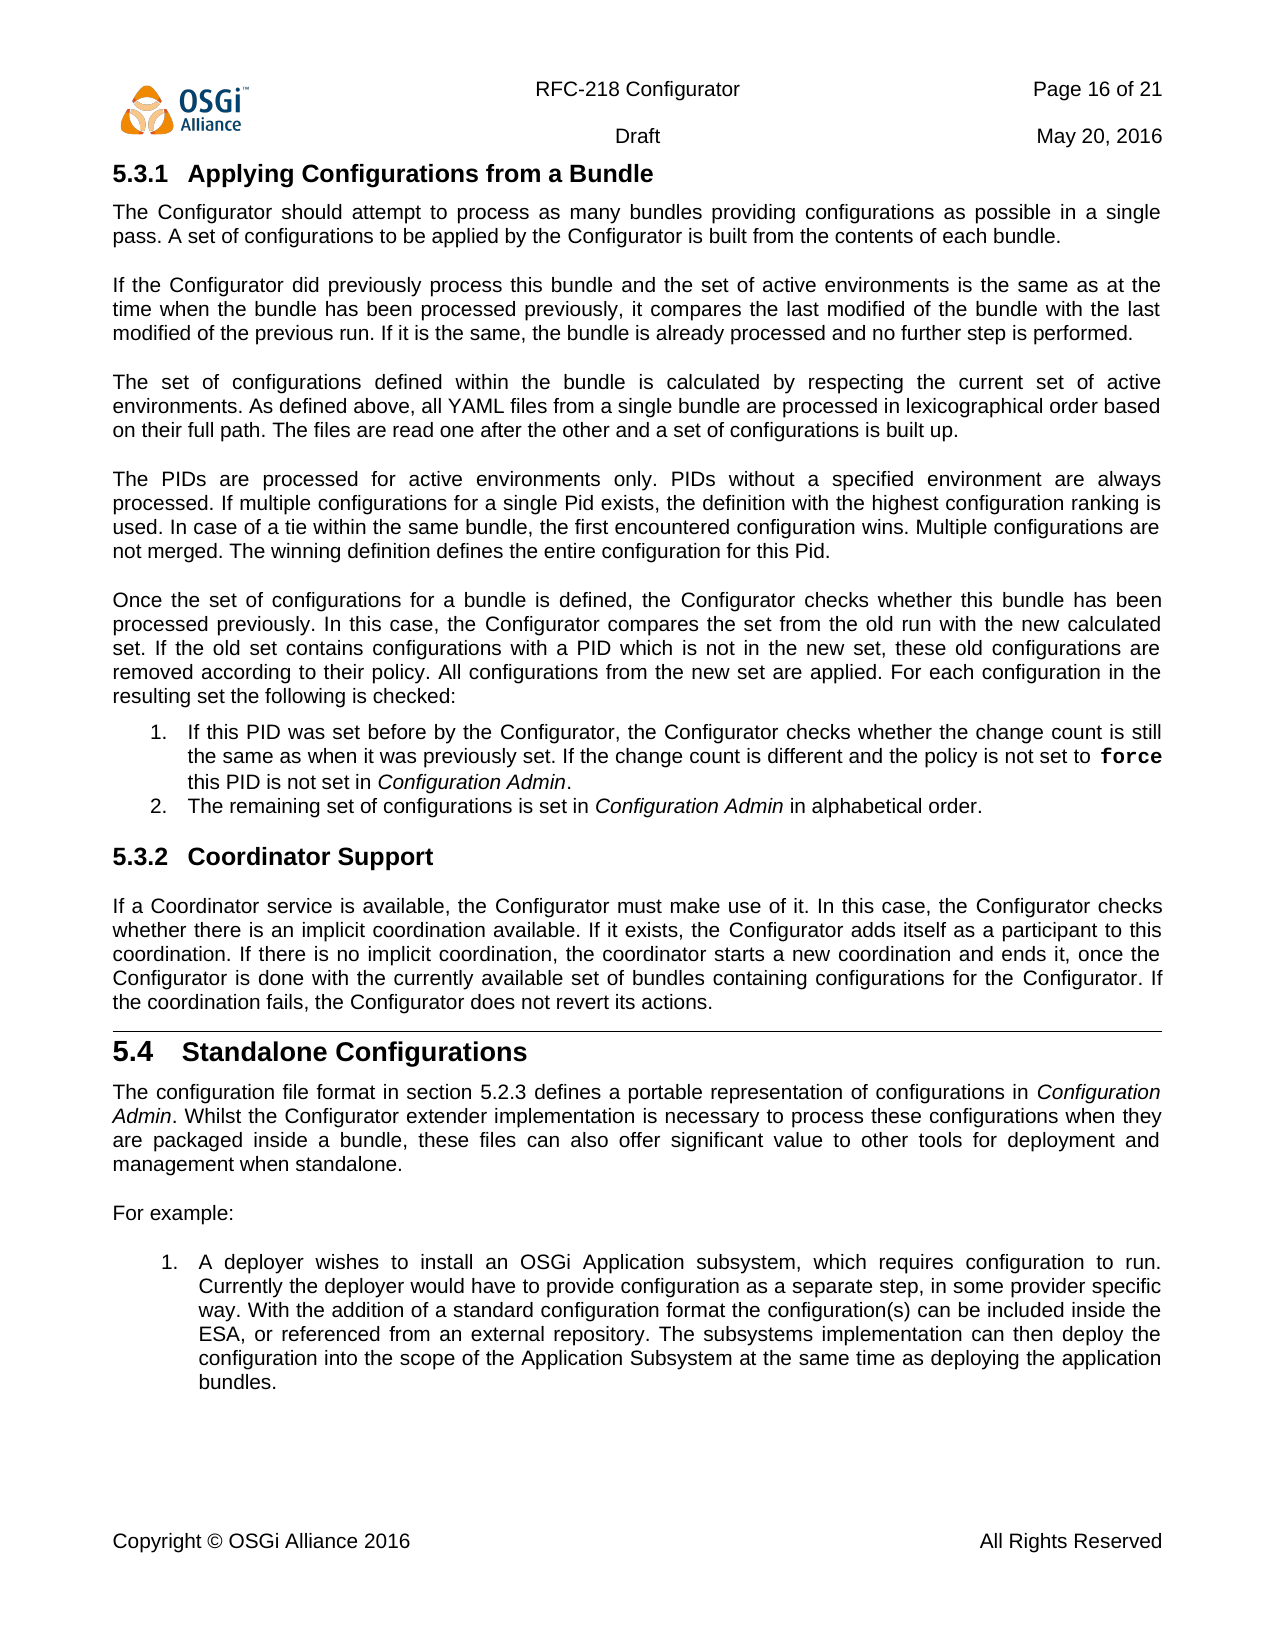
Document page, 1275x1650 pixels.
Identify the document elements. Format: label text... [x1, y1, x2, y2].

text For example: [112, 1201, 1162, 1225]
subtitle Coordinator Support [112, 842, 1162, 870]
text If a Coordinator service is available, the Configurator must make use of it. In this case, the Configurator checks whether there is an implicit coordination available. If it exists, the Configurator adds itself as a participant to this coordination. If there is no implicit coordination, the coordinator starts a new coordination and ends it, once the Configurator is done with the currently available set of bundles containing configurations for the Configurator. If the coordination fails, the Configurator does not revert its actions. [112, 894, 1162, 1014]
text If the Configurator did previously process this bundle and the set of active environments is the same as at the time when the bundle has been processed previously, it compares the last modified of the bundle with the last modified of the previous run. If it is the same, the bundle is already processed and no further step is performed. [112, 273, 1162, 345]
subtitle Standalone Configurations [112, 1032, 1162, 1067]
subtitle Applying Configurations from a Bundle [112, 159, 1162, 188]
list If this PID was set before by the Configurator, the Configurator checks whether the change count is still the same as when it was previously set. If the change count is different and the policy is not set to force this PID is not set in Configuration Admin. [150, 720, 1162, 794]
picture [113, 78, 257, 142]
text Once the set of configurations for a bundle is defined, the Configurator checks whether this bundle has been processed previously. In this case, the Configurator compares the set from the old run with the new calculated set. If the old set contains configurations with a PID which is not in the new set, these old configurations are removed according to their policy. All configurations from the new set are applied. For each configuration in the resulting set the following is checked: [112, 588, 1162, 707]
text The Configurator should attempt to process as many bundles providing configurations as possible in a single pass. A set of configurations to be applied by the Configurator is built from the contents of each bundle. [112, 200, 1162, 248]
list The remaining set of configurations is set in Configuration Admin in alphabetical order. [150, 794, 1162, 818]
text The configuration file format in section 5.2.3 defines a portable representation of configurations in Configuration Admin. Whilst the Configurator extender implementation is necessary to process these configurations when they are packaged inside a bundle, these files can also offer significant value to other tools for deployment and management when standalone. [112, 1080, 1162, 1176]
text The PIDs are processed for active environments only. PIDs without a specified environment are always processed. If multiple configurations for a single Pid exists, the definition with the highest configuration ranking is used. In case of a tie within the same bundle, the first encountered configuration wins. Multiple configurations are not merged. The winning definition defines the entire configuration for this Pid. [112, 467, 1162, 563]
text The set of configurations defined within the bundle is calculated by respecting the current set of active environments. As defined above, all YAML files from a single bundle are processed in lexicographical order based on their full path. The files are read one after the other and a set of configurations is built up. [112, 370, 1162, 442]
list A deployer wishes to install an OSGi Application subsystem, which requires configuration to run. Currently the deployer would have to provide configuration as a separate step, in some provider specific way. With the addition of a standard configuration format the configuration(s) can be included inside the ESA, or referenced from an external repository. The subsystems implementation can then deploy the configuration into the scope of the Application Subsystem at the same time as deploying the application bundles. [161, 1250, 1162, 1393]
